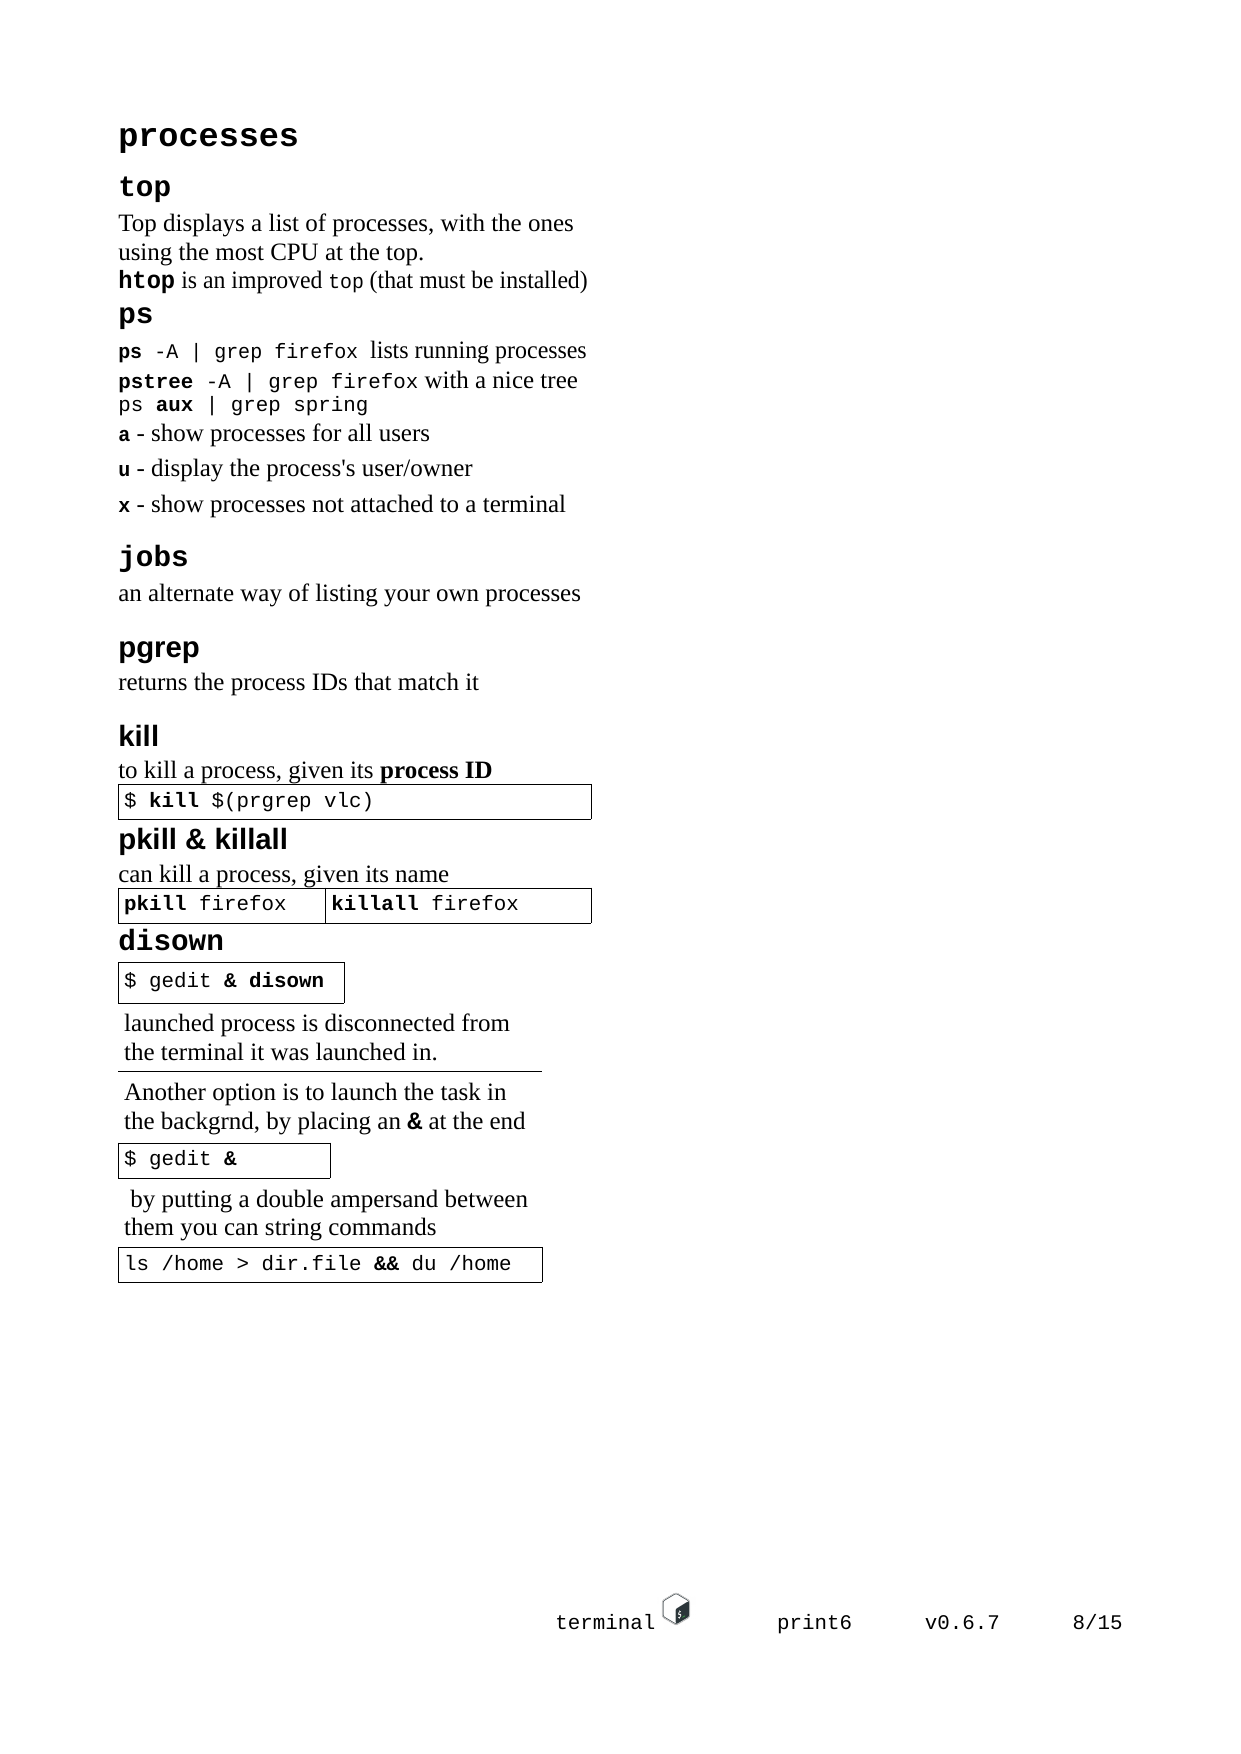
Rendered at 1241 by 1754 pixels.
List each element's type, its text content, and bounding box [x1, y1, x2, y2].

table_cell launched process is disconnected from the terminal it was launched in. [118, 1003, 542, 1071]
table_header killall firefox [326, 889, 591, 923]
table_header [345, 962, 542, 1002]
text an alternate way of listing your own processes [118, 578, 591, 607]
table_header $ kill $(prgrep vlc) [119, 785, 591, 819]
table_cell Another option is to launch the task in the backgrnd, by placing an & at the end [118, 1072, 542, 1143]
text returns the process IDs that match it [118, 667, 591, 695]
table_cell ls /home > dir.file && du /home [119, 1248, 542, 1282]
subtitle ps [118, 299, 591, 332]
text pstree -A | grep firefox with a nice tree [118, 365, 591, 394]
table_cell [331, 1143, 542, 1178]
subtitle disown [118, 926, 591, 959]
text ps -A | grep firefox lists running processes [118, 335, 591, 365]
text Top displays a list of processes, with the ones using the most CPU at the top. [118, 208, 591, 265]
table_cell by putting a double ampersand between them you can string commands [118, 1178, 542, 1247]
subtitle kill [118, 718, 591, 752]
text a - show processes for all users u - display the process's user/owner x - show processes not attached to a terminal [118, 418, 591, 518]
table_cell $ gedit & [119, 1144, 330, 1178]
picture [655, 1588, 697, 1630]
text ps aux | grep spring [118, 394, 591, 418]
table_header $ gedit & disown [119, 963, 344, 1002]
subtitle pgrep [118, 630, 591, 664]
text htop is an improved top (that must be installed) [118, 265, 591, 296]
subtitle processes [118, 118, 591, 156]
subtitle top [118, 172, 591, 205]
subtitle pkill & killall [118, 822, 591, 856]
text can kill a process, given its name [118, 859, 591, 888]
text to kill a process, given its process ID [118, 755, 591, 784]
subtitle jobs [118, 542, 591, 575]
table_header pkill firefox [119, 889, 325, 923]
